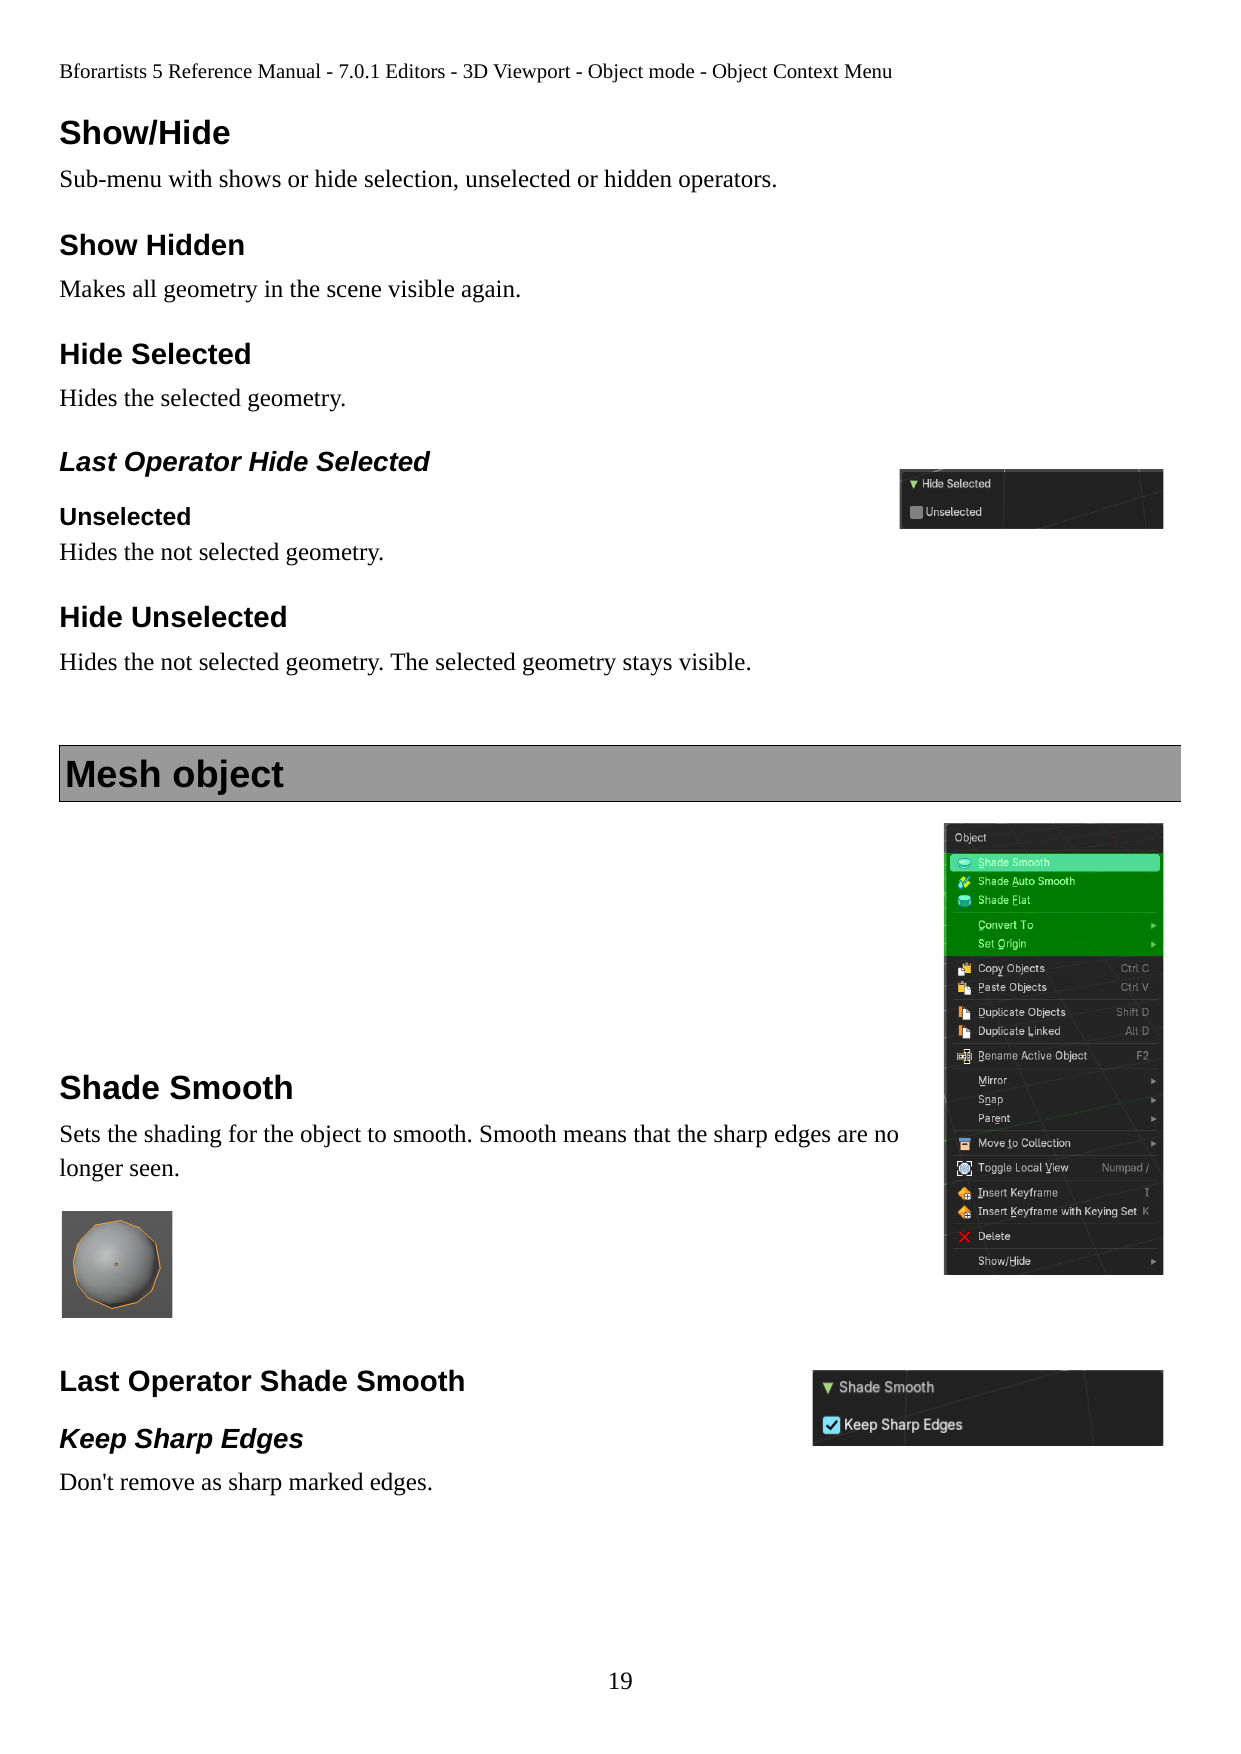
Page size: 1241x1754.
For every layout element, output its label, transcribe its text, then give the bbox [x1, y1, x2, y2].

text Hides the selected geometry. [59, 383, 1181, 412]
picture [812, 1370, 1164, 1446]
subtitle Shade Smooth [59, 1067, 943, 1106]
subtitle Show Hidden [59, 227, 1181, 261]
text Makes all geometry in the scene visible again. [59, 274, 1181, 302]
subtitle Hide Unselected [59, 600, 1181, 634]
text Don't remove as sharp marked edges. [59, 1467, 1181, 1496]
text Hides the not selected geometry. The selected geometry stays visible. [59, 647, 1181, 675]
subtitle Show/Hide [59, 113, 1181, 151]
text Hides the not selected geometry. [59, 537, 1181, 566]
subtitle [1164, 1067, 1181, 1106]
subtitle Last Operator Hide Selected [59, 445, 1181, 477]
picture [943, 823, 1164, 1275]
picture [61, 1211, 173, 1318]
text Sets the shading for the object to smooth. Smooth means that the sharp edges are no longer seen. [59, 1119, 943, 1182]
table_header Mesh object [60, 746, 1181, 801]
picture [899, 469, 1164, 529]
subtitle Hide Selected [59, 337, 1181, 371]
subtitle Keep Sharp Edges [59, 1423, 1181, 1454]
subtitle Unselected [59, 502, 1181, 531]
text Sub-menu with shows or hide selection, unselected or hidden operators. [59, 164, 1181, 192]
subtitle Last Operator Shade Smooth [59, 1364, 1181, 1398]
